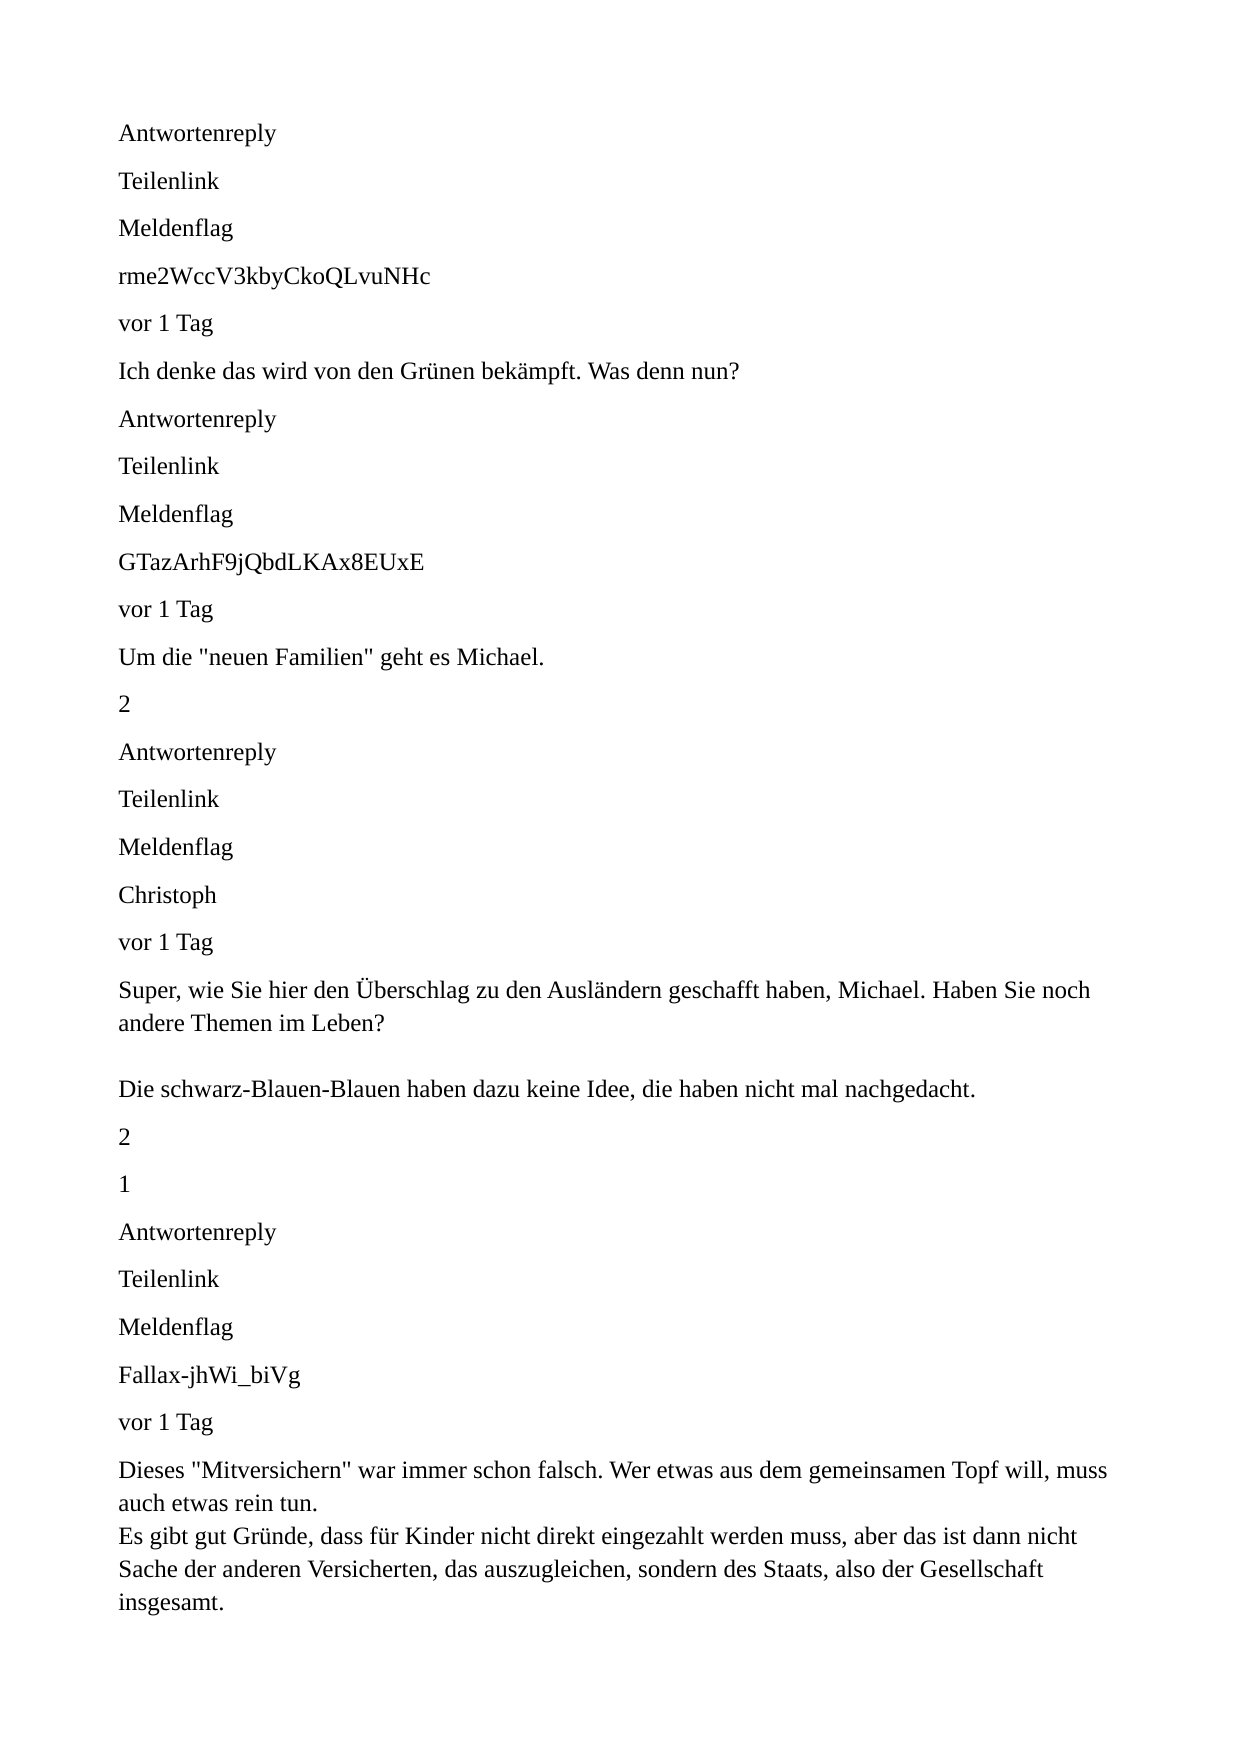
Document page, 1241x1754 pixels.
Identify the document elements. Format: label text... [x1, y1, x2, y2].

text Um die "neuen Familien" geht es Michael. [118, 642, 1122, 671]
text vor 1 Tag [118, 1407, 1122, 1436]
text rme2WccV3kbyCkoQLvuNHc [118, 261, 1122, 290]
text Ich denke das wird von den Grünen bekämpft. Was denn nun? [118, 356, 1122, 385]
text Teilenlink [118, 1264, 1122, 1293]
text Antwortenreply [118, 737, 1122, 766]
text Meldenflag [118, 1312, 1122, 1341]
text Meldenflag [118, 499, 1122, 528]
text Christoph [118, 880, 1122, 908]
text GTazArhF9jQbdLKAx8EUxE [118, 547, 1122, 575]
text Teilenlink [118, 784, 1122, 813]
text 2 [118, 689, 1122, 718]
text vor 1 Tag [118, 308, 1122, 337]
text Antwortenreply [118, 404, 1122, 432]
text 1 [118, 1169, 1122, 1198]
text Fallax-jhWi_biVg [118, 1360, 1122, 1388]
text Dieses "Mitversichern" war immer schon falsch. Wer etwas aus dem gemeinsamen Topf will, muss auch etwas rein tun. Es gibt gut Gründe, dass für Kinder nicht direkt eingezahlt werden muss, aber das ist dann nicht Sache der anderen Versicherten, das auszugleichen, sondern des Staats, also der Gesellschaft insgesamt. [118, 1455, 1122, 1616]
text Teilenlink [118, 166, 1122, 194]
text Super, wie Sie hier den Überschlag zu den Ausländern geschafft haben, Michael. Haben Sie noch andere Themen im Leben? Die schwarz-Blauen-Blauen haben dazu keine Idee, die haben nicht mal nachgedacht. [118, 975, 1122, 1103]
text Teilenlink [118, 451, 1122, 480]
text Meldenflag [118, 213, 1122, 242]
text vor 1 Tag [118, 594, 1122, 623]
text Antwortenreply [118, 1217, 1122, 1246]
text Meldenflag [118, 832, 1122, 861]
text vor 1 Tag [118, 927, 1122, 956]
text Antwortenreply [118, 118, 1122, 147]
text 2 [118, 1122, 1122, 1150]
